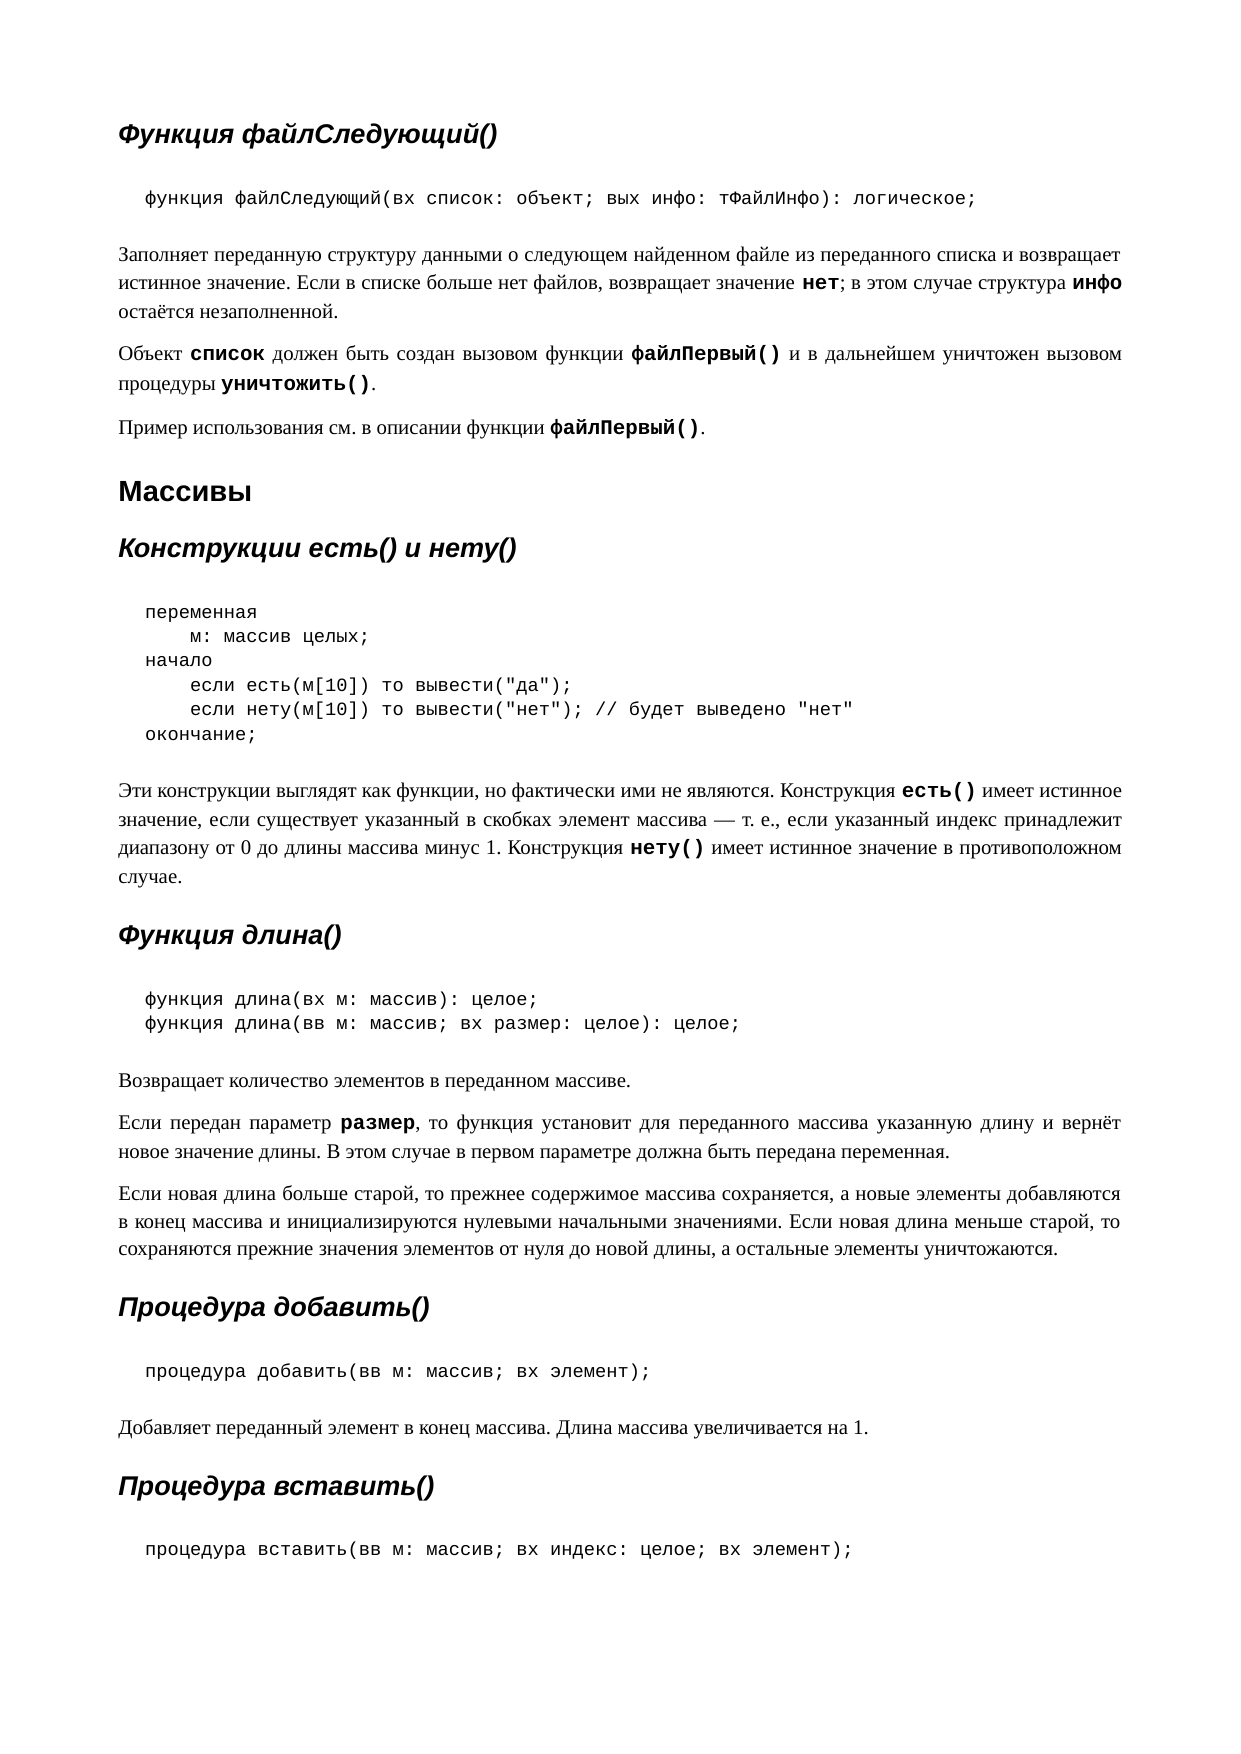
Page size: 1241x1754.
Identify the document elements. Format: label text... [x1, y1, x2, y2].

text функция файлСледующий(вх список: объект; вых инфо: тФайлИнфо): логическое; [136, 179, 1104, 218]
text Заполняет переданную структуру данными о следующем найденном файле из переданного списка и возвращает истинное значение. Если в списке больше нет файлов, возвращает значение нет; в этом случае структура инфо остаётся незаполненной. [118, 242, 1122, 323]
text Пример использования см. в описании функции файлПервый(). [118, 415, 1122, 441]
text процедура вставить(вв м: массив; вх индекс: целое; вх элемент); [136, 1531, 1104, 1570]
subtitle Массивы [118, 473, 1122, 507]
subtitle Процедура добавить() [118, 1291, 1122, 1322]
subtitle Функция файлСледующий() [118, 118, 1122, 149]
text функция длина(вх м: массив): целое; [136, 980, 1104, 1005]
text Эти конструкции выглядят как функции, но фактически ими не являются. Конструкция есть() имеет истинное значение, если существует указанный в скобках элемент массива — т. е., если указанный индекс принадлежит диапазону от 0 до длины массива минус 1. Конструкция нету() имеет истинное значение в противоположном случае. [118, 778, 1122, 888]
text процедура добавить(вв м: массив; вх элемент); [136, 1352, 1104, 1391]
text Если передан параметр размер, то функция установит для переданного массива указанную длину и вернёт новое значение длины. В этом случае в первом параметре должна быть передана переменная. [118, 1110, 1122, 1163]
text Добавляет переданный элемент в конец массива. Длина массива увеличивается на 1. [118, 1415, 1122, 1439]
subtitle Функция длина() [118, 919, 1122, 950]
text Если новая длина больше старой, то прежнее содержимое массива сохраняется, а новые элементы добавляются в конец массива и инициализируются нулевыми начальными значениями. Если новая длина меньше старой, то сохраняются прежние значения элементов от нуля до новой длины, а остальные элементы уничтожаются. [118, 1181, 1122, 1260]
text Объект список должен быть создан вызовом функции файлПервый() и в дальнейшем уничтожен вызовом процедуры уничтожить(). [118, 341, 1122, 396]
text Возвращает количество элементов в переданном массиве. [118, 1067, 1122, 1092]
subtitle Процедура вставить() [118, 1470, 1122, 1501]
text переменная м: массив целых; начало если есть(м[10]) то вывести("да"); если нету(м[10]) то вывести("нет"); // будет выведено "нет" окончание; [136, 593, 1104, 754]
subtitle Конструкции есть() и нету() [118, 532, 1122, 563]
text функция длина(вв м: массив; вх размер: целое): целое; [136, 1005, 1104, 1044]
